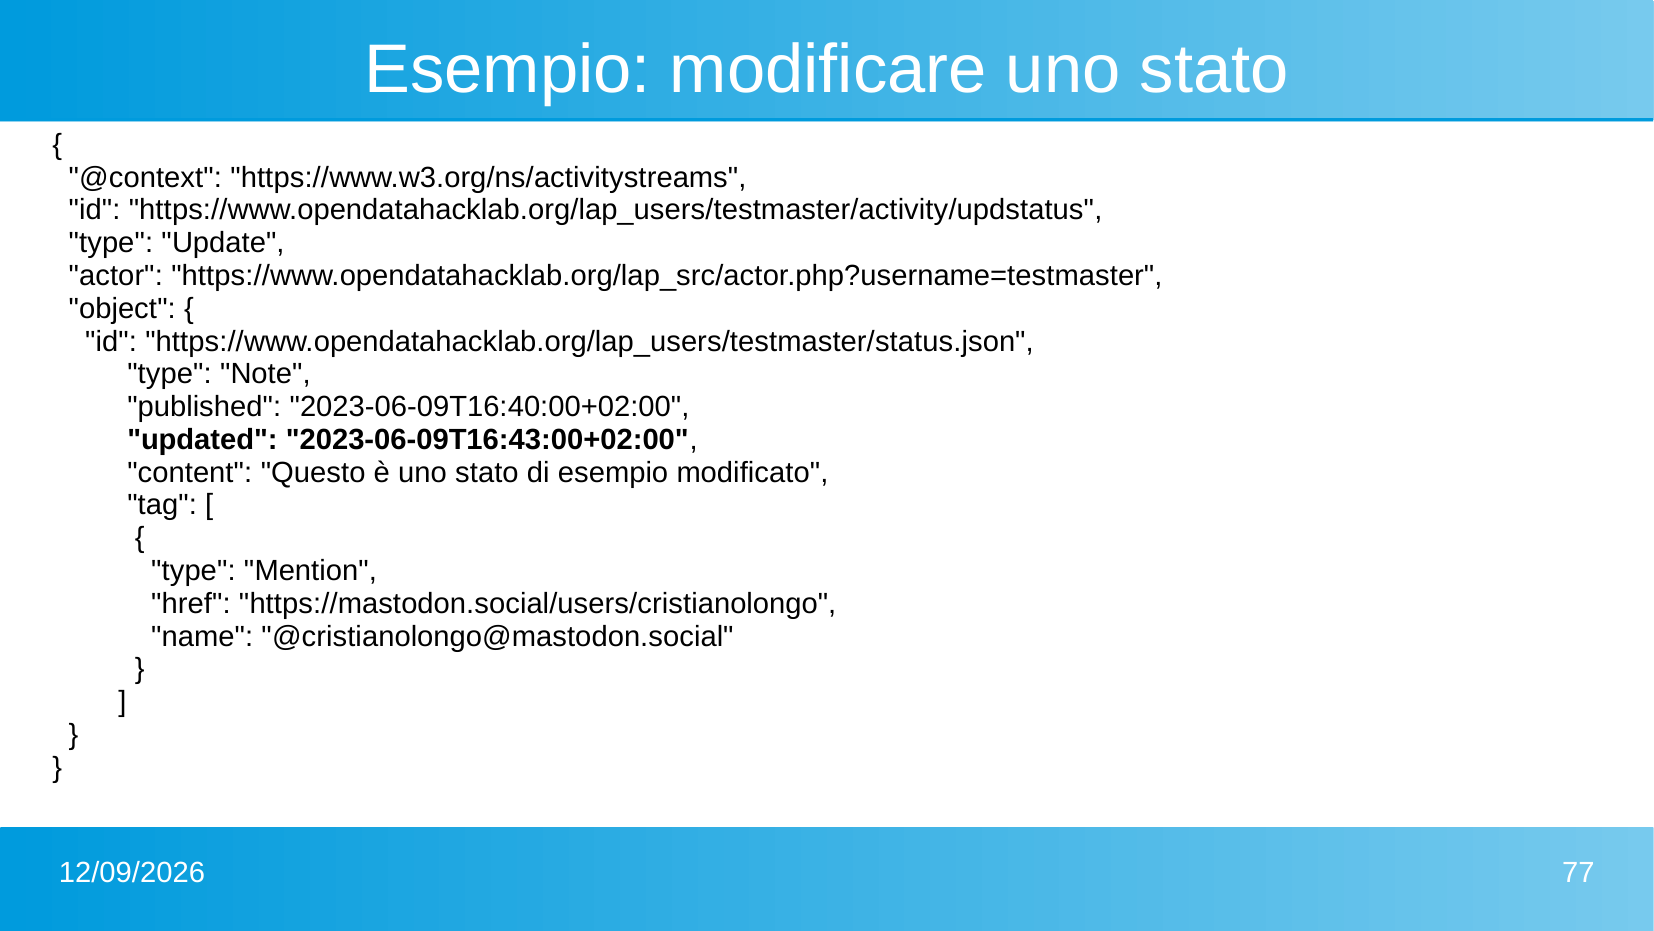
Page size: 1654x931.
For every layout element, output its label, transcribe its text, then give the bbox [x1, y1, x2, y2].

text_box { "@context": "https://www.w3.org/ns/activitystreams", "id": "https://www.opendatahacklab.org/lap_users/testmaster/activity/updstatus", "type": "Update", "actor": "https://www.opendatahacklab.org/lap_src/actor.php?username=testmaster", "object": { "id": "https://www.opendatahacklab.org/lap_users/testmaster/status.json", "type": "Note", "published": "2023-06-09T16:40:00+02:00", "updated": "2023-06-09T16:43:00+02:00", "content": "Questo è uno stato di esempio modificato", "tag": [ { "type": "Mention", "href": "https://mastodon.social/users/cristianolongo", "name": "@cristianolongo@mastodon.social" } ] } } [37, 120, 1613, 824]
title Esempio: modificare uno stato [59, 29, 1595, 108]
